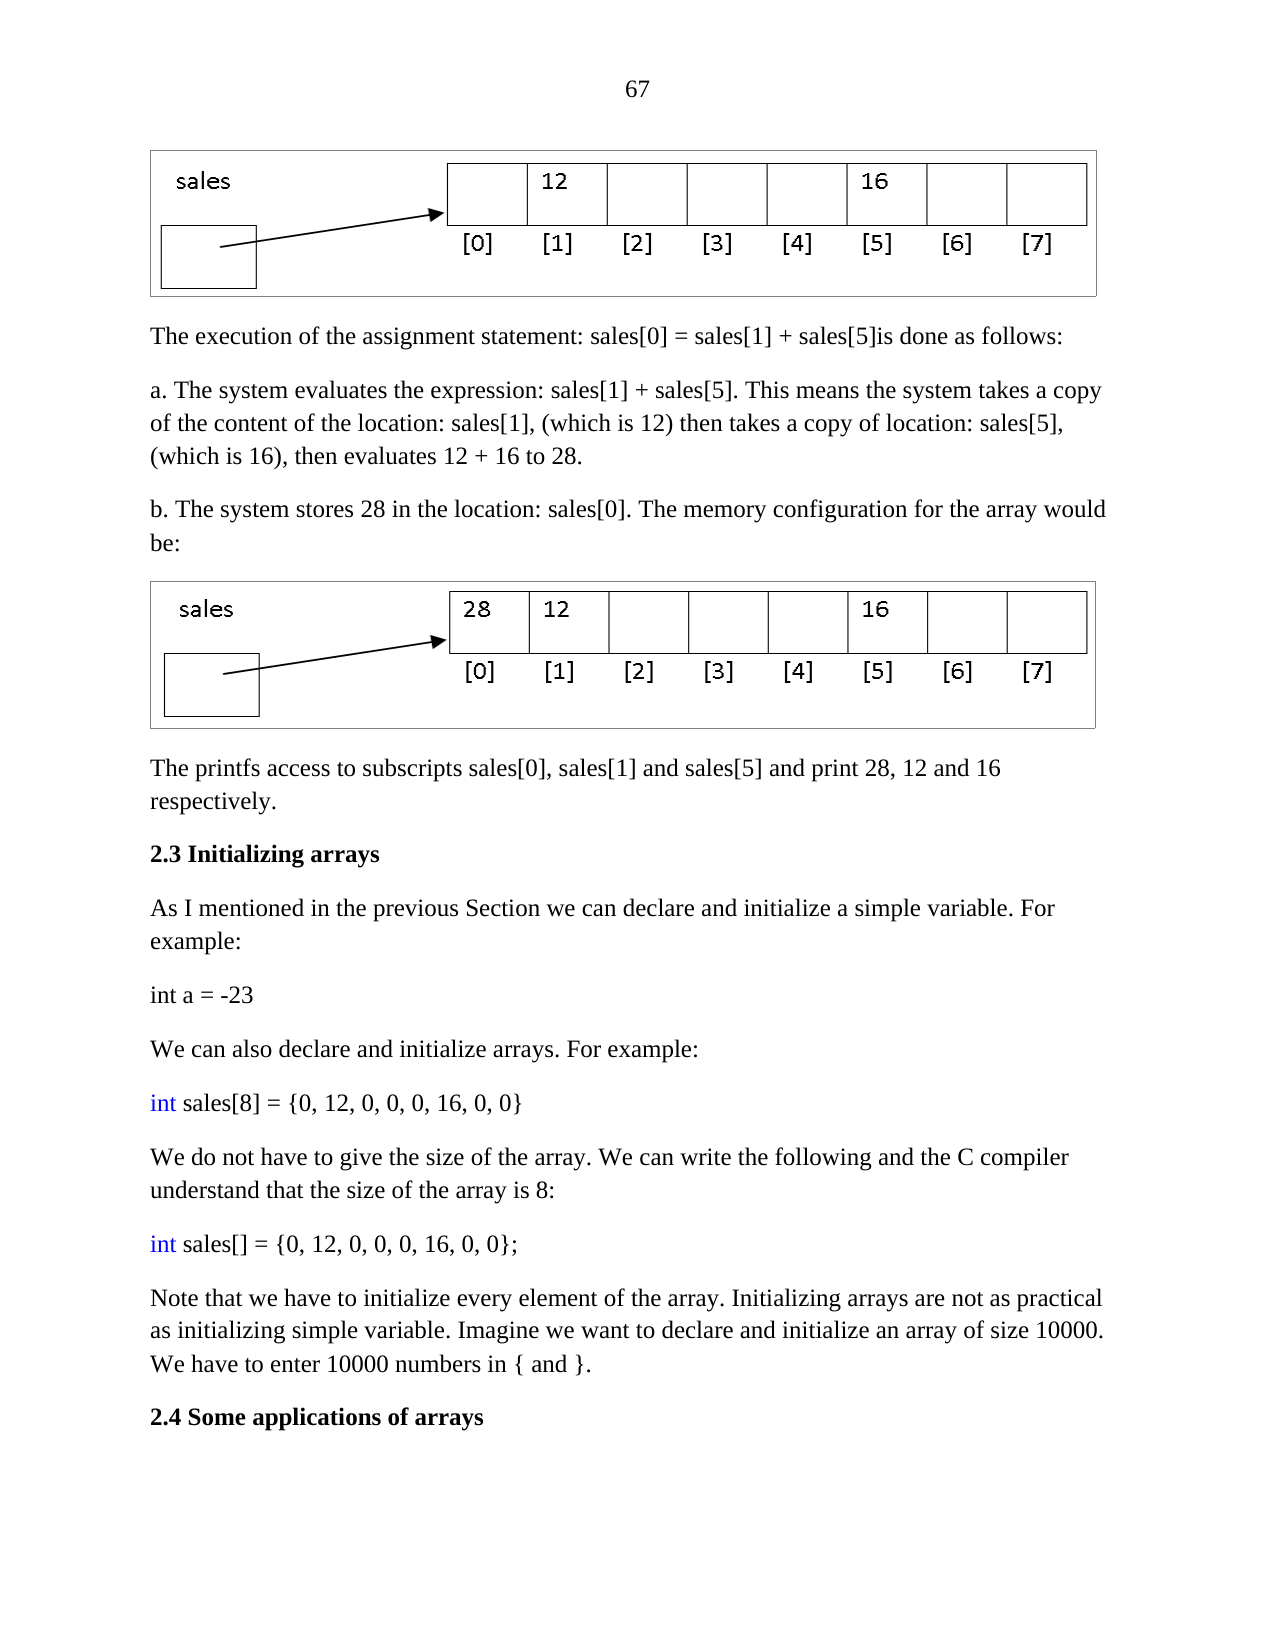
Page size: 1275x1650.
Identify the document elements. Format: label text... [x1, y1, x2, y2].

text b. The system stores 28 in the location: sales[0]. The memory configuration for the array would be: [150, 494, 1125, 556]
text We do not have to give the size of the array. We can write the following and the C compiler understand that the size of the array is 8: [150, 1142, 1125, 1204]
picture [151, 151, 1096, 296]
text The printfs access to subscripts sales[0], sales[1] and sales[5] and print 28, 12 and 16 respectively. [150, 753, 1125, 814]
text 2.3 Initializing arrays [150, 839, 1125, 868]
text a. The system evaluates the expression: sales[1] + sales[5]. This means the system takes a copy of the content of the location: sales[1], (which is 12) then takes a copy of location: sales[5],(which is 16), then evaluates 12 + 16 to 28. [150, 375, 1125, 469]
text The execution of the assignment statement: sales[0] = sales[1] + sales[5]is done as follows: [150, 321, 1125, 349]
text int sales[] = {0, 12, 0, 0, 0, 16, 0, 0}; [150, 1229, 1125, 1257]
text Note that we have to initialize every element of the array. Initializing arrays are not as practical as initializing simple variable. Imagine we want to declare and initialize an array of size 10000. We have to enter 10000 numbers in { and }. [150, 1283, 1125, 1377]
text 2.4 Some applications of arrays [150, 1402, 1125, 1431]
text We can also declare and initialize arrays. For example: [150, 1034, 1125, 1063]
picture [151, 582, 1095, 728]
text int sales[8] = {0, 12, 0, 0, 0, 16, 0, 0} [150, 1088, 1125, 1117]
text As I mentioned in the previous Section we can declare and initialize a simple variable. For example: [150, 893, 1125, 955]
text int a = -23 [150, 980, 1125, 1009]
